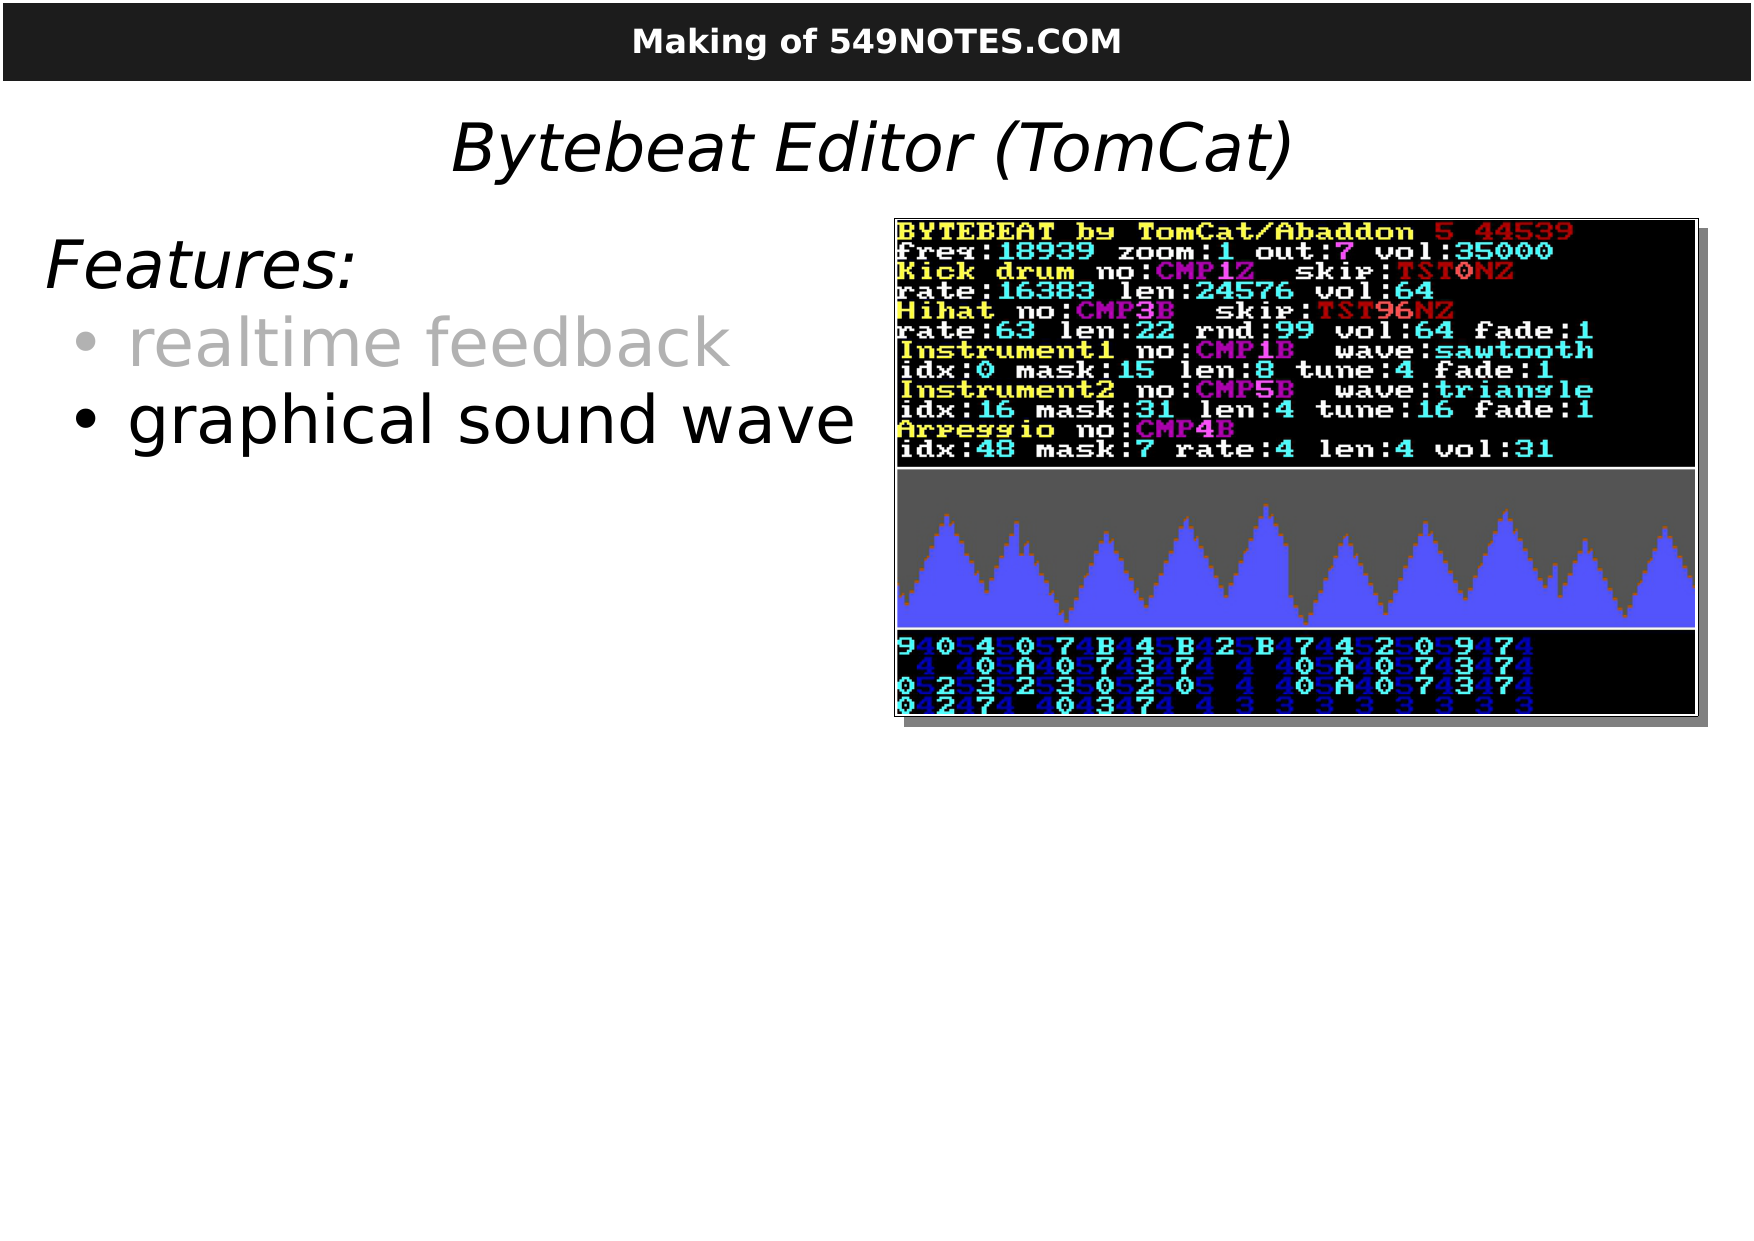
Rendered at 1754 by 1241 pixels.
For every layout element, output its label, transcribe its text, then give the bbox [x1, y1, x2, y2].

text [1708, 304, 1751, 382]
text • graphical sound wave [3, 382, 894, 459]
picture [897, 220, 1695, 714]
text • realtime feedback [3, 304, 894, 382]
text [1708, 382, 1751, 459]
text Bytebeat Editor (TomCat) [3, 110, 1751, 188]
text Features: [3, 226, 894, 304]
text [1699, 226, 1751, 304]
